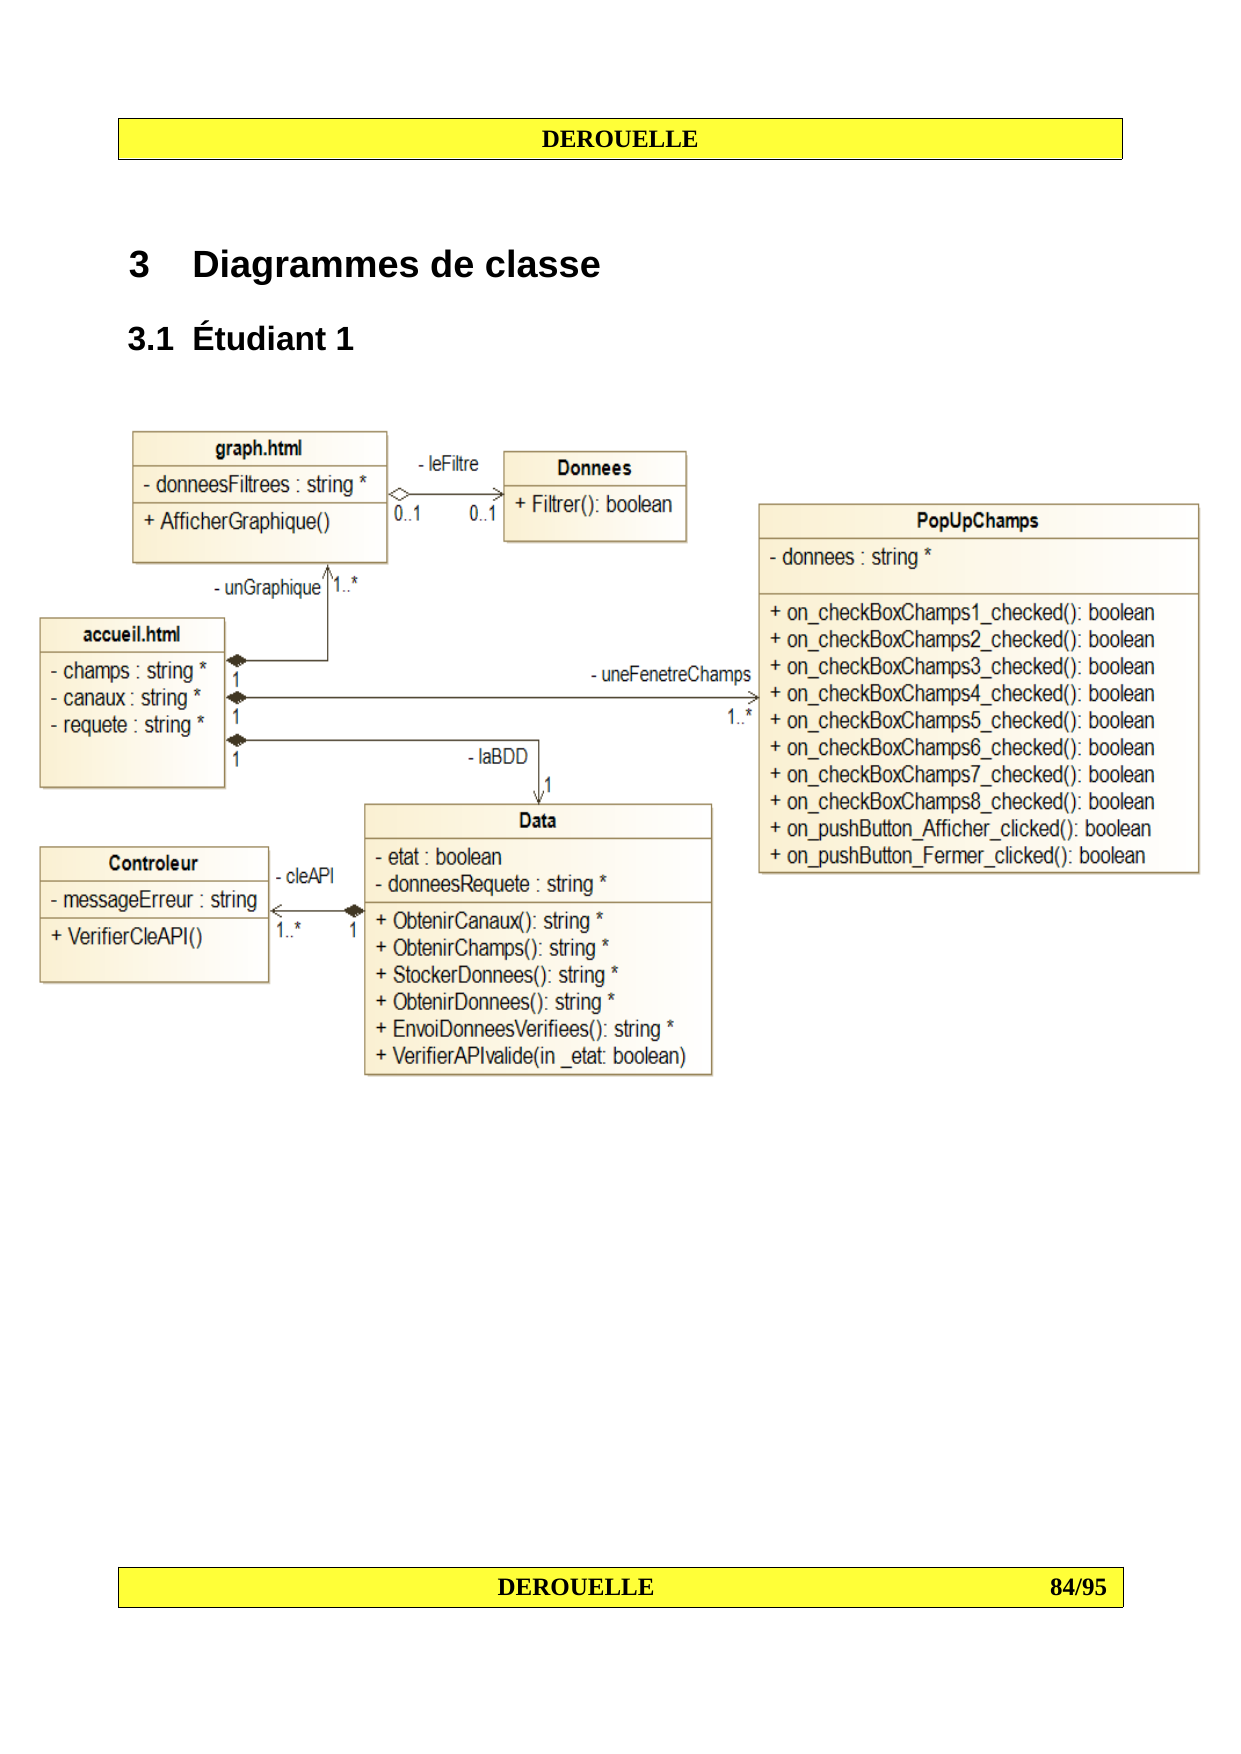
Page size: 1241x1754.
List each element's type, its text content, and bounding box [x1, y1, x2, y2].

subtitle Diagrammes de classe [118, 242, 1122, 285]
picture [28, 417, 1212, 1091]
subtitle Étudiant 1 [118, 319, 1122, 357]
